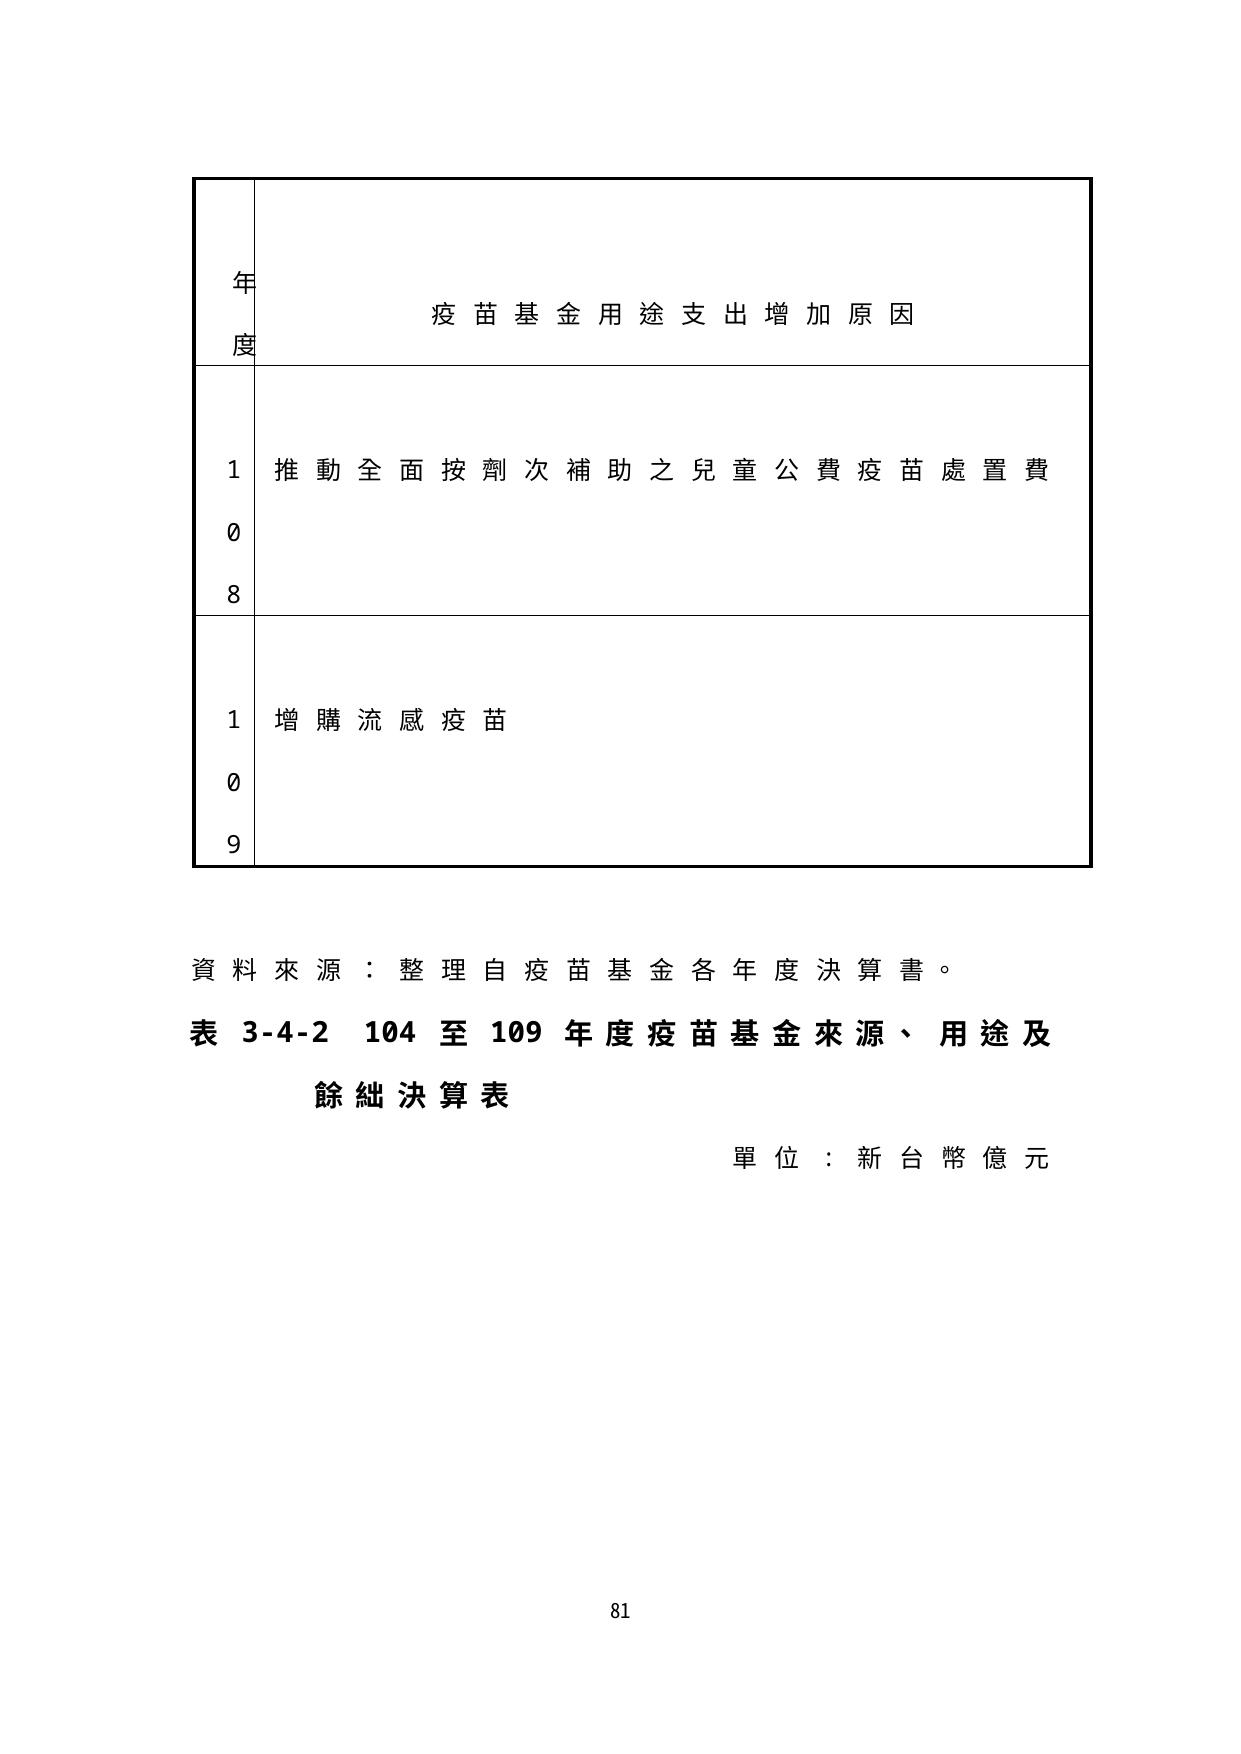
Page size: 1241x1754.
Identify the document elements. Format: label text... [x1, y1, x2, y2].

text 資料來源：整理自疫苗基金各年度決算書。 [183, 927, 1058, 990]
table_cell 108 [196, 366, 254, 615]
table_cell 增購流感疫苗 [255, 616, 1089, 865]
table_cell 推動全面按劑次補助之兒童公費疫苗處置費 [255, 366, 1089, 615]
table_header 年度 [196, 180, 254, 365]
text 表3-4-2 104至109年度疫苗基金來源、用途及餘絀決算表 [183, 990, 1058, 1115]
table_header 疫苗基金用途支出增加原因 [255, 180, 1089, 365]
text 單位:新台幣億元 [183, 1115, 1058, 1177]
table_cell 109 [196, 616, 254, 865]
